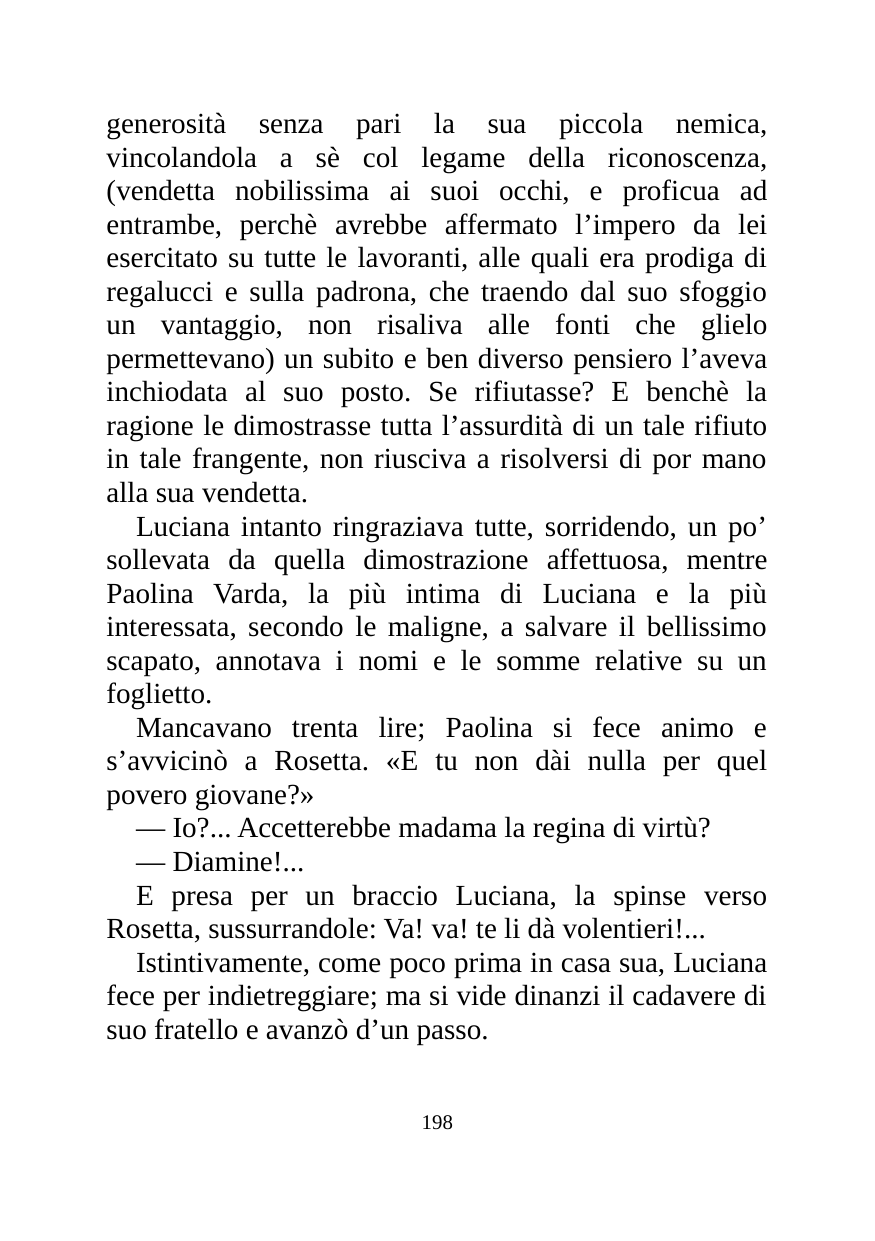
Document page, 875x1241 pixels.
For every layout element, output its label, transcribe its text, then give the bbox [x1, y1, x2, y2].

text Mancavano trenta lire; Paolina si fece animo e s’avvicinò a Rosetta. «E tu non dài nulla per quel povero giovane?» [106, 710, 768, 811]
text Luciana intanto ringraziava tutte, sorridendo, un po’ sollevata da quella dimostrazione affettuosa, mentre Paolina Varda, la più intima di Luciana e la più interessata, secondo le maligne, a salvare il bellissimo scapato, annotava i nomi e le somme relative su un foglietto. [106, 509, 768, 710]
text generosità senza pari la sua piccola nemica, vincolandola a sè col legame della riconoscenza, (vendetta nobilissima ai suoi occhi, e proficua ad entrambe, perchè avrebbe affermato l’impero da lei esercitato su tutte le lavoranti, alle quali era prodiga di regalucci e sulla padrona, che traendo dal suo sfoggio un vantaggio, non risaliva alle fonti che glielo permettevano) un subito e ben diverso pensiero l’aveva inchiodata al suo posto. Se rifiutasse? E benchè la ragione le dimostrasse tutta l’assurdità di un tale rifiuto in tale frangente, non riusciva a risolversi di por mano alla sua vendetta. [106, 106, 768, 509]
text — Io?... Accetterebbe madama la regina di virtù? [106, 811, 768, 844]
text Istintivamente, come poco prima in casa sua, Luciana fece per indietreggiare; ma si vide dinanzi il cadavere di suo fratello e avanzò d’un passo. [106, 945, 768, 1045]
text — Diamine!... [106, 844, 768, 878]
text E presa per un braccio Luciana, la spinse verso Rosetta, sussurrandole: Va! va! te li dà volentieri!... [106, 878, 768, 945]
